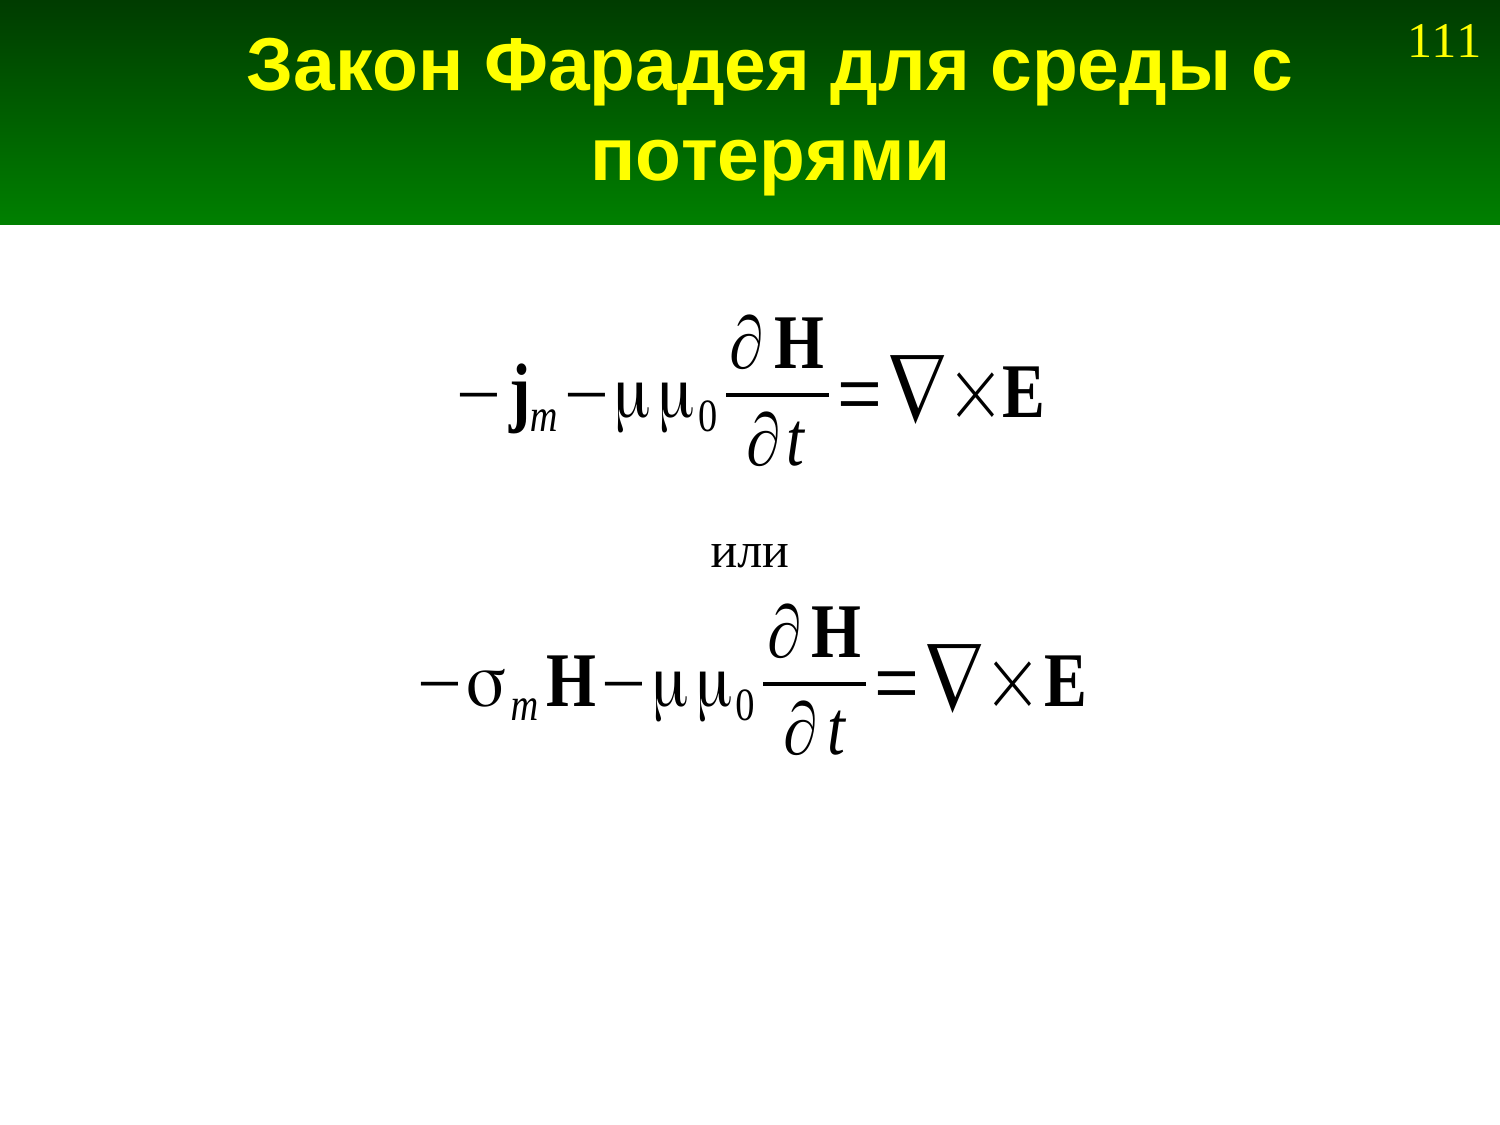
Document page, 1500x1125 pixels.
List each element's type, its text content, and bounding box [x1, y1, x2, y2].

text_box или [695, 509, 805, 585]
title Закон Фарадея для среды с потерями [100, 7, 1441, 204]
chart [437, 300, 1063, 485]
chart [398, 590, 1102, 774]
